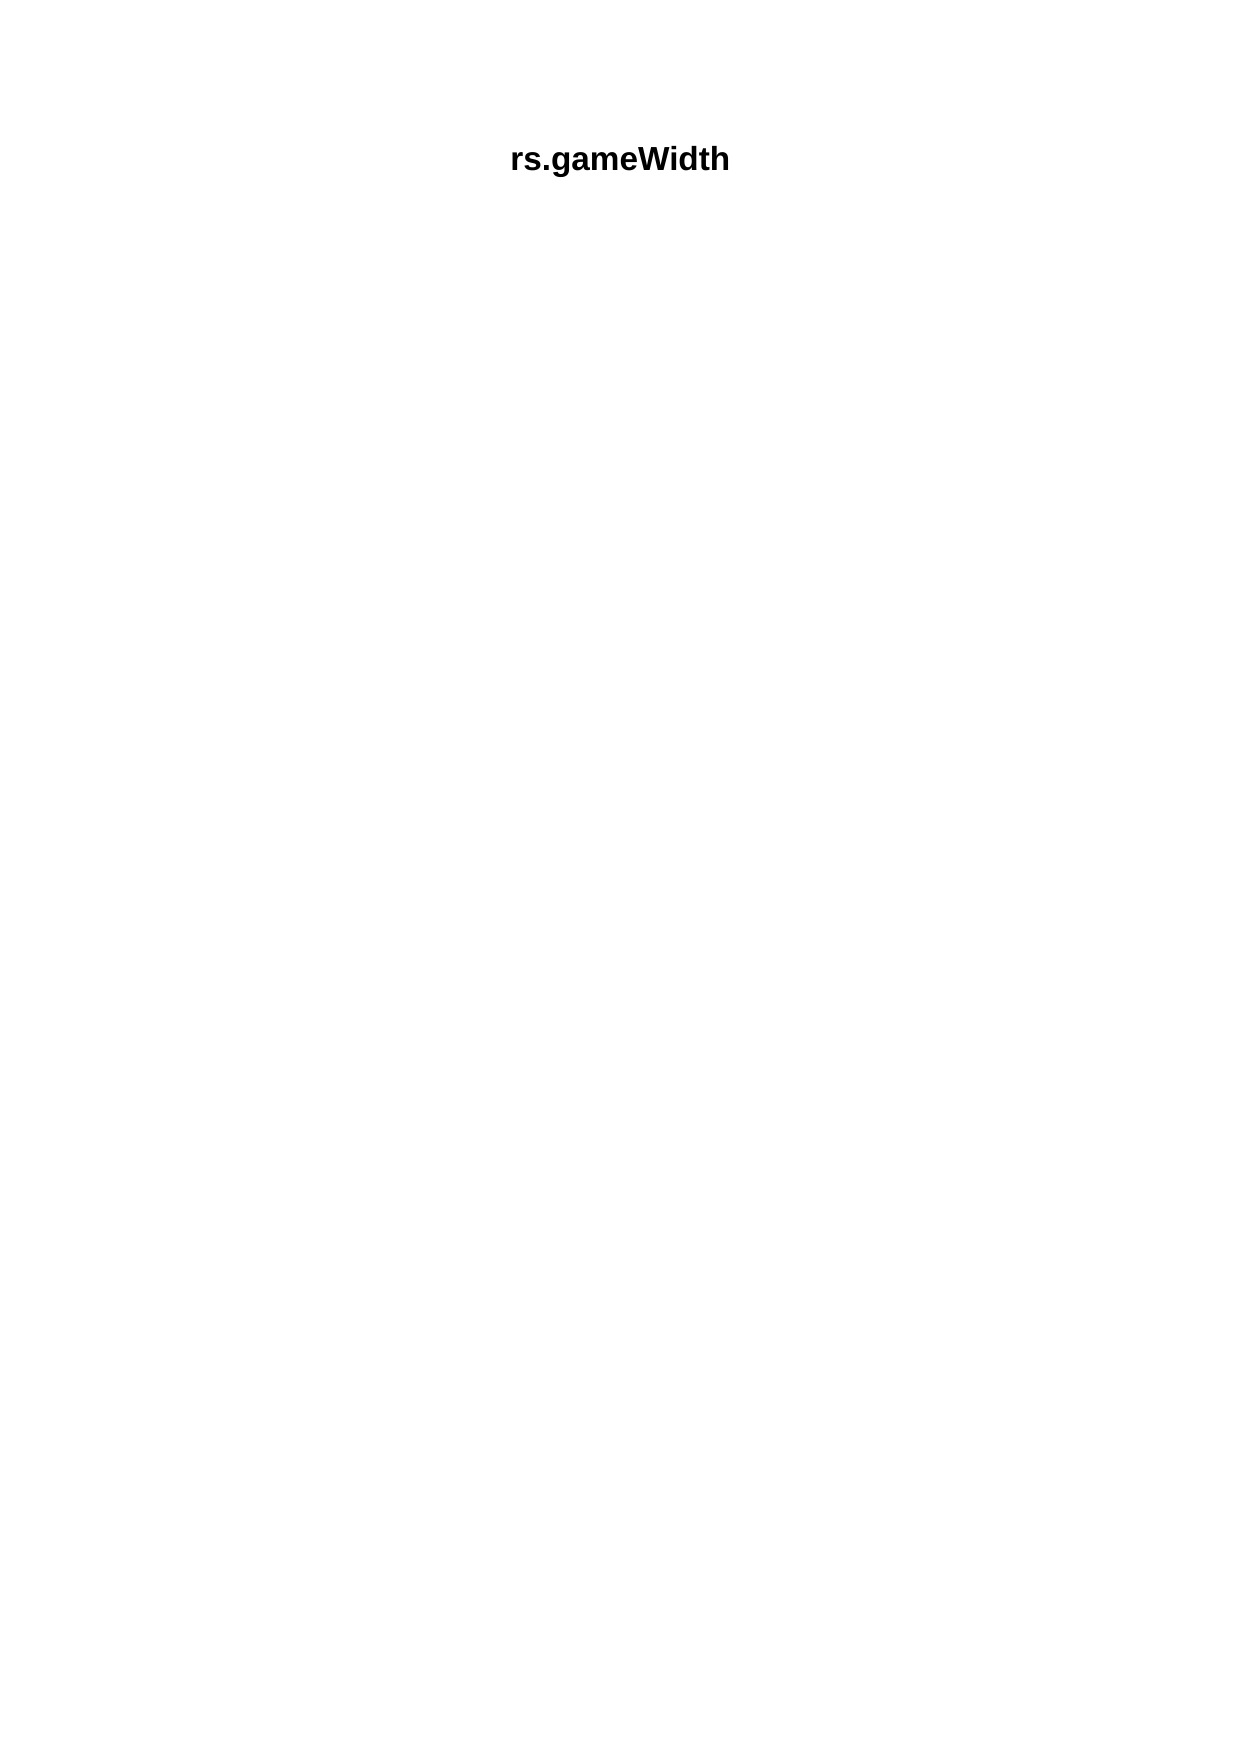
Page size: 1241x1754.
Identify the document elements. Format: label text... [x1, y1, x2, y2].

subtitle rs.gameWidth [118, 139, 1122, 177]
